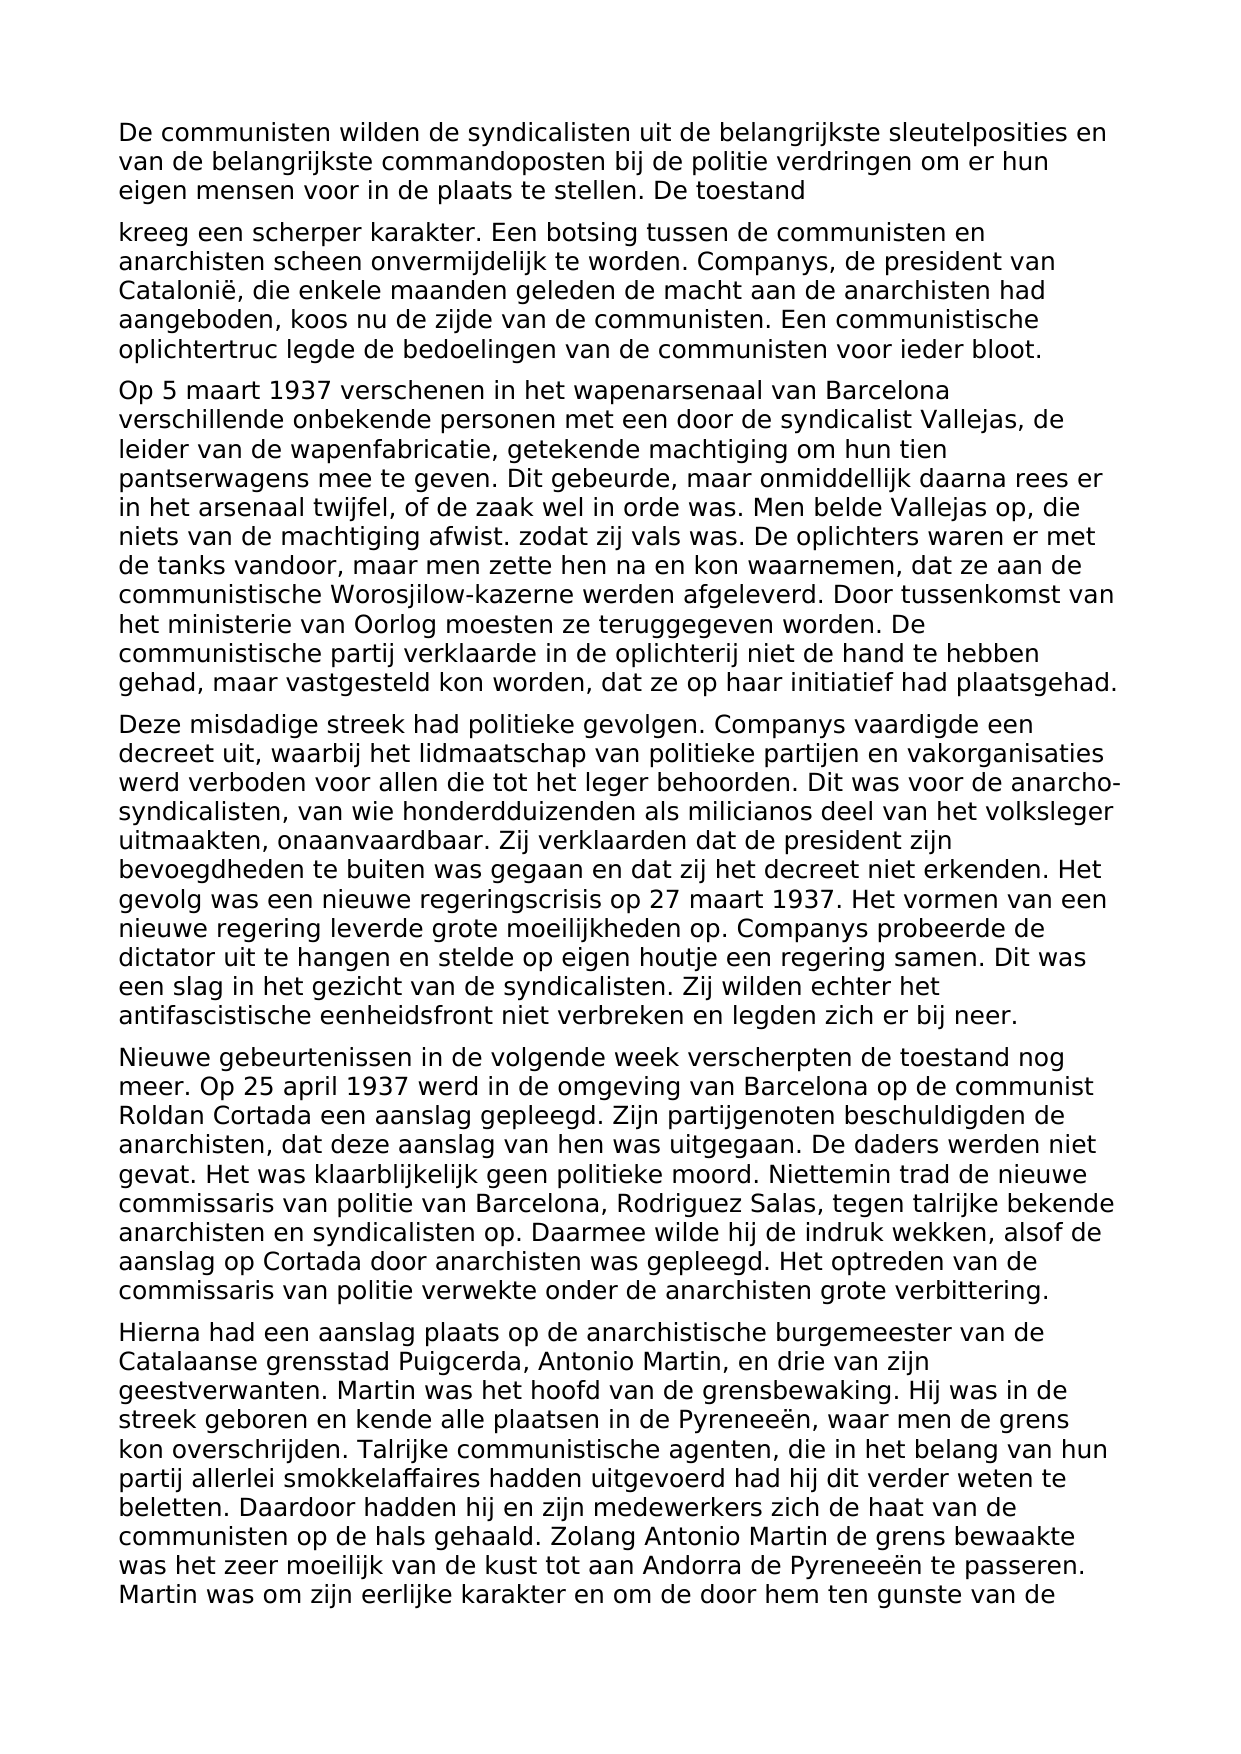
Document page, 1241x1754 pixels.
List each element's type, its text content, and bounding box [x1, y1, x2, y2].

text Op 5 maart 1937 verschenen in het wapenarsenaal van Barcelona verschillende onbekende personen met een door de syndicalist Vallejas, de leider van de wapenfabricatie, getekende machtiging om hun tien pantserwagens mee te geven. Dit gebeurde, maar onmiddellijk daarna rees er in het arsenaal twijfel, of de zaak wel in orde was. Men belde Vallejas op, die niets van de machtiging afwist. zodat zij vals was. De oplichters waren er met de tanks vandoor, maar men zette hen na en kon waarnemen, dat ze aan de communistische Worosjilow-kazerne werden afgeleverd. Door tussenkomst van het ministerie van Oorlog moesten ze teruggegeven worden. De communistische partij verklaarde in de oplichterij niet de hand te hebben gehad, maar vastgesteld kon worden, dat ze op haar initiatief had plaatsgehad. [118, 376, 1122, 697]
text De communisten wilden de syndicalisten uit de belangrijkste sleutelposities en van de belangrijkste commandoposten bij de politie verdringen om er hun eigen mensen voor in de plaats te stellen. De toestand [118, 118, 1122, 206]
text Nieuwe gebeurtenissen in de volgende week verscherpten de toestand nog meer. Op 25 april 1937 werd in de omgeving van Barcelona op de communist Roldan Cortada een aanslag gepleegd. Zijn partijgenoten beschuldigden de anarchisten, dat deze aanslag van hen was uitgegaan. De daders werden niet gevat. Het was klaarblijkelijk geen politieke moord. Niettemin trad de nieuwe commissaris van politie van Barcelona, Rodriguez Salas, tegen talrijke bekende anarchisten en syndicalisten op. Daarmee wilde hij de indruk wekken, alsof de aanslag op Cortada door anarchisten was gepleegd. Het optreden van de commissaris van politie verwekte onder de anarchisten grote verbittering. [118, 1043, 1122, 1306]
text kreeg een scherper karakter. Een botsing tussen de communisten en anarchisten scheen onvermijdelijk te worden. Companys, de president van Catalonië, die enkele maanden geleden de macht aan de anarchisten had aangeboden, koos nu de zijde van de communisten. Een communistische oplichtertruc legde de bedoelingen van de communisten voor ieder bloot. [118, 218, 1122, 364]
text Deze misdadige streek had politieke gevolgen. Companys vaardigde een decreet uit, waarbij het lidmaatschap van politieke partijen en vakorganisaties werd verboden voor allen die tot het leger behoorden. Dit was voor de anarcho-syndicalisten, van wie honderdduizenden als milicianos deel van het volksleger uitmaakten, onaanvaardbaar. Zij verklaarden dat de president zijn bevoegdheden te buiten was gegaan en dat zij het decreet niet erkenden. Het gevolg was een nieuwe regeringscrisis op 27 maart 1937. Het vormen van een nieuwe regering leverde grote moeilijkheden op. Companys probeerde de dictator uit te hangen en stelde op eigen houtje een regering samen. Dit was een slag in het gezicht van de syndicalisten. Zij wilden echter het antifascistische eenheidsfront niet verbreken en legden zich er bij neer. [118, 710, 1122, 1031]
text Hierna had een aanslag plaats op de anarchistische burgemeester van de Catalaanse grensstad Puigcerda, Antonio Martin, en drie van zijn geestverwanten. Martin was het hoofd van de grensbewaking. Hij was in de streek geboren en kende alle plaatsen in de Pyreneeën, waar men de grens kon overschrijden. Talrijke communistische agenten, die in het belang van hun partij allerlei smokkelaffaires hadden uitgevoerd had hij dit verder weten te beletten. Daardoor hadden hij en zijn medewerkers zich de haat van de communisten op de hals gehaald. Zolang Antonio Martin de grens bewaakte was het zeer moeilijk van de kust tot aan Andorra de Pyreneeën te passeren. Martin was om zijn eerlijke karakter en om de door hem ten gunste van de [118, 1318, 1122, 1610]
